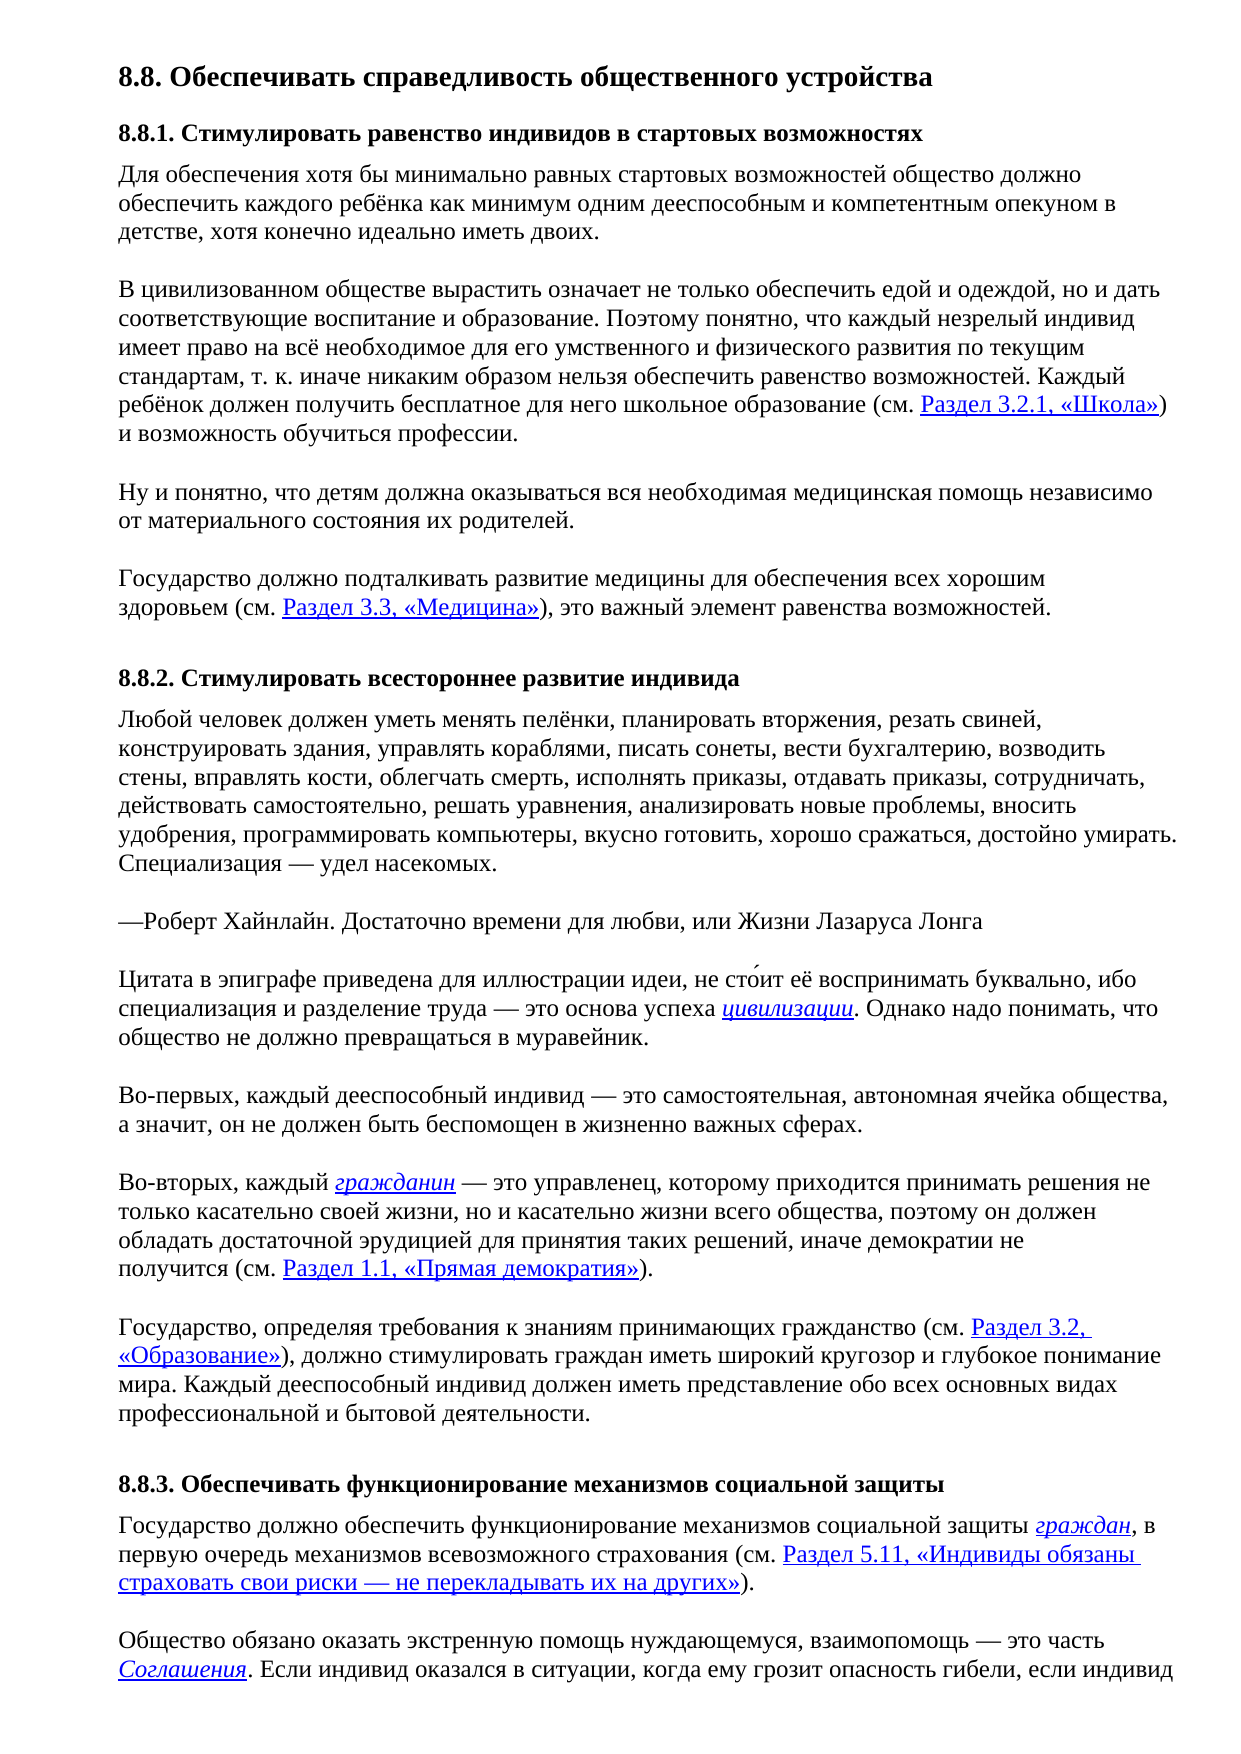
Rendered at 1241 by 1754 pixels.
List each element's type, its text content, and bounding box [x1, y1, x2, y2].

text Цитата в эпиграфе приведена для иллюстрации идеи, не сто́ит её воспринимать буквально, ибо специализация и разделение труда — это основа успеха цивилизации. Однако надо понимать, что общество не должно превращаться в муравейник. [118, 964, 1181, 1051]
subtitle 8.8.2. Стимулировать всестороннее развитие индивида [118, 663, 1181, 692]
text Государство должно подталкивать развитие медицины для обеспечения всех хорошим здоровьем (см. Раздел 3.3, «Медицина»), это важный элемент равенства возможностей. [118, 563, 1181, 621]
subtitle 8.8.1. Стимулировать равенство индивидов в стартовых возможностях [118, 118, 1181, 146]
text Во-первых, каждый дееспособный индивид — это самостоятельная, автономная ячейка общества, а значит, он не должен быть беспомощен в жизненно важных сферах. [118, 1080, 1181, 1138]
text Ну и понятно, что детям должна оказываться вся необходимая медицинская помощь независимо от материального состояния их родителей. [118, 477, 1181, 534]
text Любой человек должен уметь менять пелёнки, планировать вторжения, резать свиней, конструировать здания, управлять кораблями, писать сонеты, вести бухгалтерию, возводить стены, вправлять кости, облегчать смерть, исполнять приказы, отдавать приказы, сотрудничать, действовать самостоятельно, решать уравнения, анализировать новые проблемы, вносить удобрения, программировать компьютеры, вкусно готовить, хорошо сражаться, достойно умирать. Специализация — удел насекомых. [118, 704, 1181, 877]
subtitle 8.8.3. Обеспечивать функционирование механизмов социальной защиты [118, 1469, 1181, 1497]
subtitle 8.8. Обеспечивать справедливость общественного устройства [118, 59, 1181, 93]
text Государство, определяя требования к знаниям принимающих гражданство (см. Раздел 3.2, «Образование»), должно стимулировать граждан иметь широкий кругозор и глубокое понимание мира. Каждый дееспособный индивид должен иметь представление обо всех основных видах профессиональной и бытовой деятельности. [118, 1312, 1181, 1427]
text Общество обязано оказать экстренную помощь нуждающемуся, взаимопомощь — это часть Соглашения. Если индивид оказался в ситуации, когда ему грозит опасность гибели, если индивид [118, 1626, 1181, 1683]
text Для обеспечения хотя бы минимально равных стартовых возможностей общество должно обеспечить каждого ребёнка как минимум одним дееспособным и компетентным опекуном в детстве, хотя конечно идеально иметь двоих. [118, 159, 1181, 245]
text Государство должно обеспечить функционирование механизмов социальной защиты граждан, в первую очередь механизмов всевозможного страхования (см. Раздел 5.11, «Индивиды обязаны страховать свои риски — не перекладывать их на других»). [118, 1510, 1181, 1596]
text Во-вторых, каждый гражданин — это управленец, которому приходится принимать решения не только касательно своей жизни, но и касательно жизни всего общества, поэтому он должен обладать достаточной эрудицией для принятия таких решений, иначе демократии не получится (см. Раздел 1.1, «Прямая демократия»). [118, 1167, 1181, 1282]
text В цивилизованном обществе вырастить означает не только обеспечить едой и одеждой, но и дать соответствующие воспитание и образование. Поэтому понятно, что каждый незрелый индивид имеет право на всё необходимое для его умственного и физического развития по текущим стандартам, т. к. иначе никаким образом нельзя обеспечить равенство возможностей. Каждый ребёнок должен получить бесплатное для него школьное образование (см. Раздел 3.2.1, «Школа») и возможность обучиться профессии. [118, 274, 1181, 447]
text —Роберт Хайнлайн. Достаточно времени для любви, или Жизни Лазаруса Лонга [118, 906, 1181, 935]
